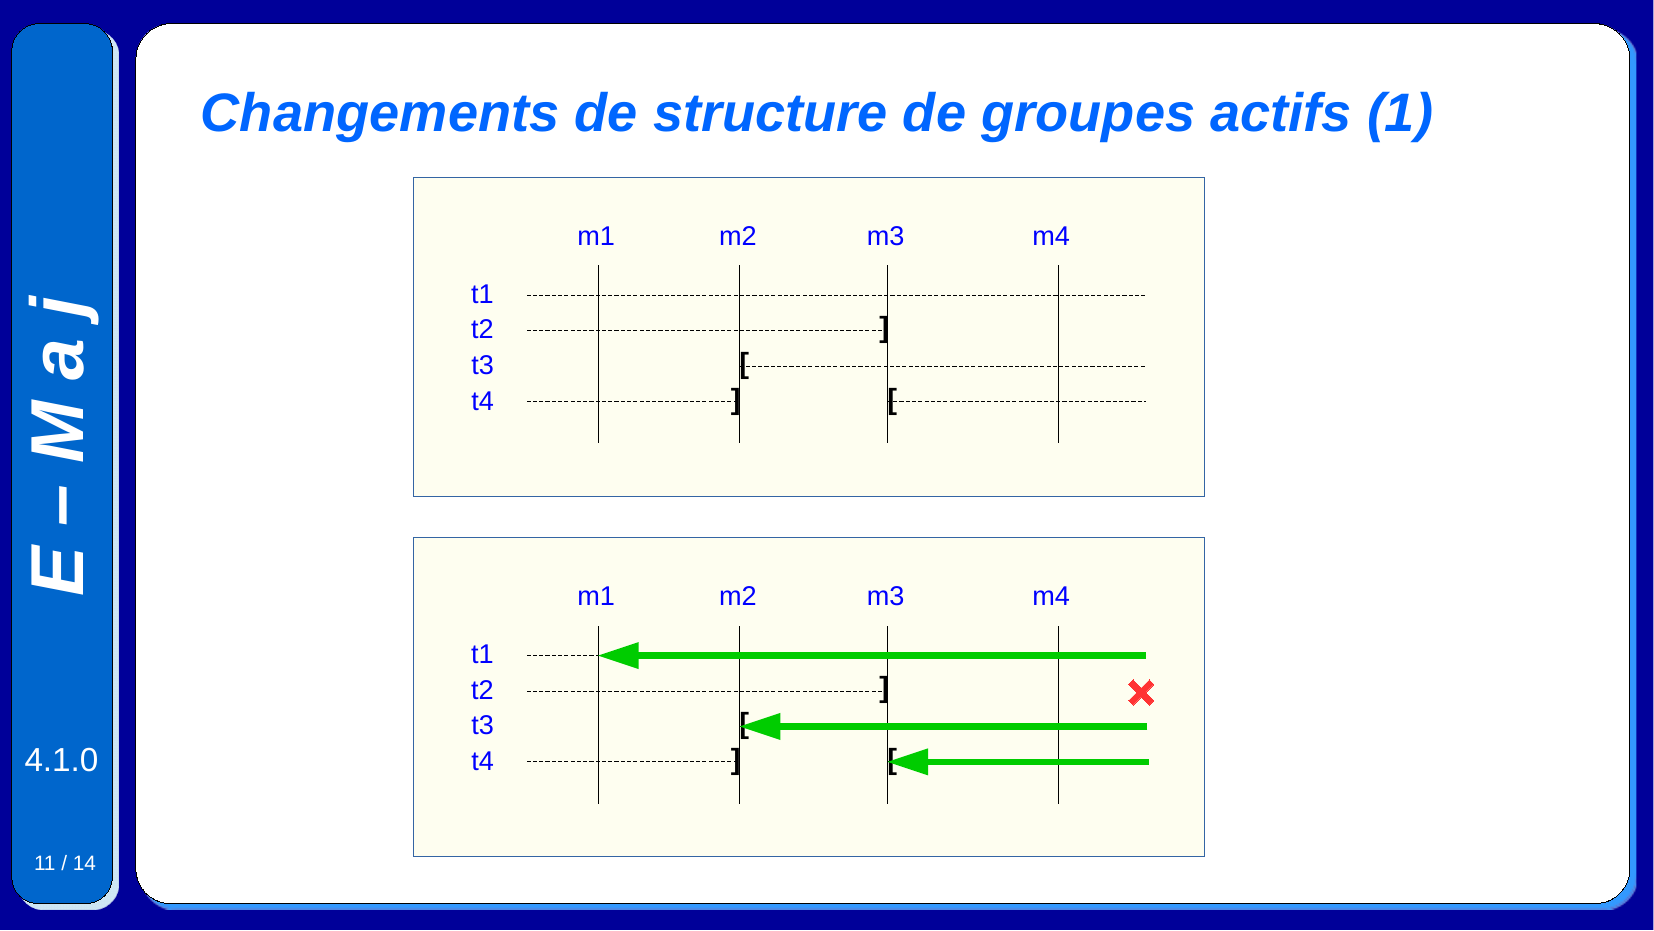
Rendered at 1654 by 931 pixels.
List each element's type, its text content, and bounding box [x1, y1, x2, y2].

text_box t4 [456, 378, 518, 435]
text_box m3 [852, 573, 934, 631]
text_box t4 [456, 738, 518, 796]
text_box t3 [456, 342, 518, 378]
text_box ] [716, 735, 759, 793]
text_box [ [724, 699, 767, 757]
text_box ] [864, 303, 907, 361]
text_box ] [864, 663, 907, 721]
text_box m2 [704, 213, 787, 271]
text_box t2 [456, 667, 518, 702]
text_box m2 [704, 573, 787, 631]
text_box [ [872, 375, 916, 433]
text_box t1 [456, 271, 518, 307]
text_box m4 [1017, 213, 1100, 271]
text_box [ [872, 735, 916, 793]
text_box m3 [852, 213, 934, 271]
text_box [413, 537, 1205, 857]
text_box [413, 191, 1205, 497]
text_box t2 [456, 307, 518, 342]
text_box t1 [456, 631, 518, 667]
title Changements de structure de groupes actifs (1) [200, 34, 1575, 191]
text_box m1 [562, 573, 645, 631]
text_box t3 [456, 702, 518, 738]
text_box [ [724, 339, 767, 397]
text_box m1 [562, 213, 645, 271]
text_box ] [716, 375, 759, 433]
text_box m4 [1017, 573, 1100, 631]
